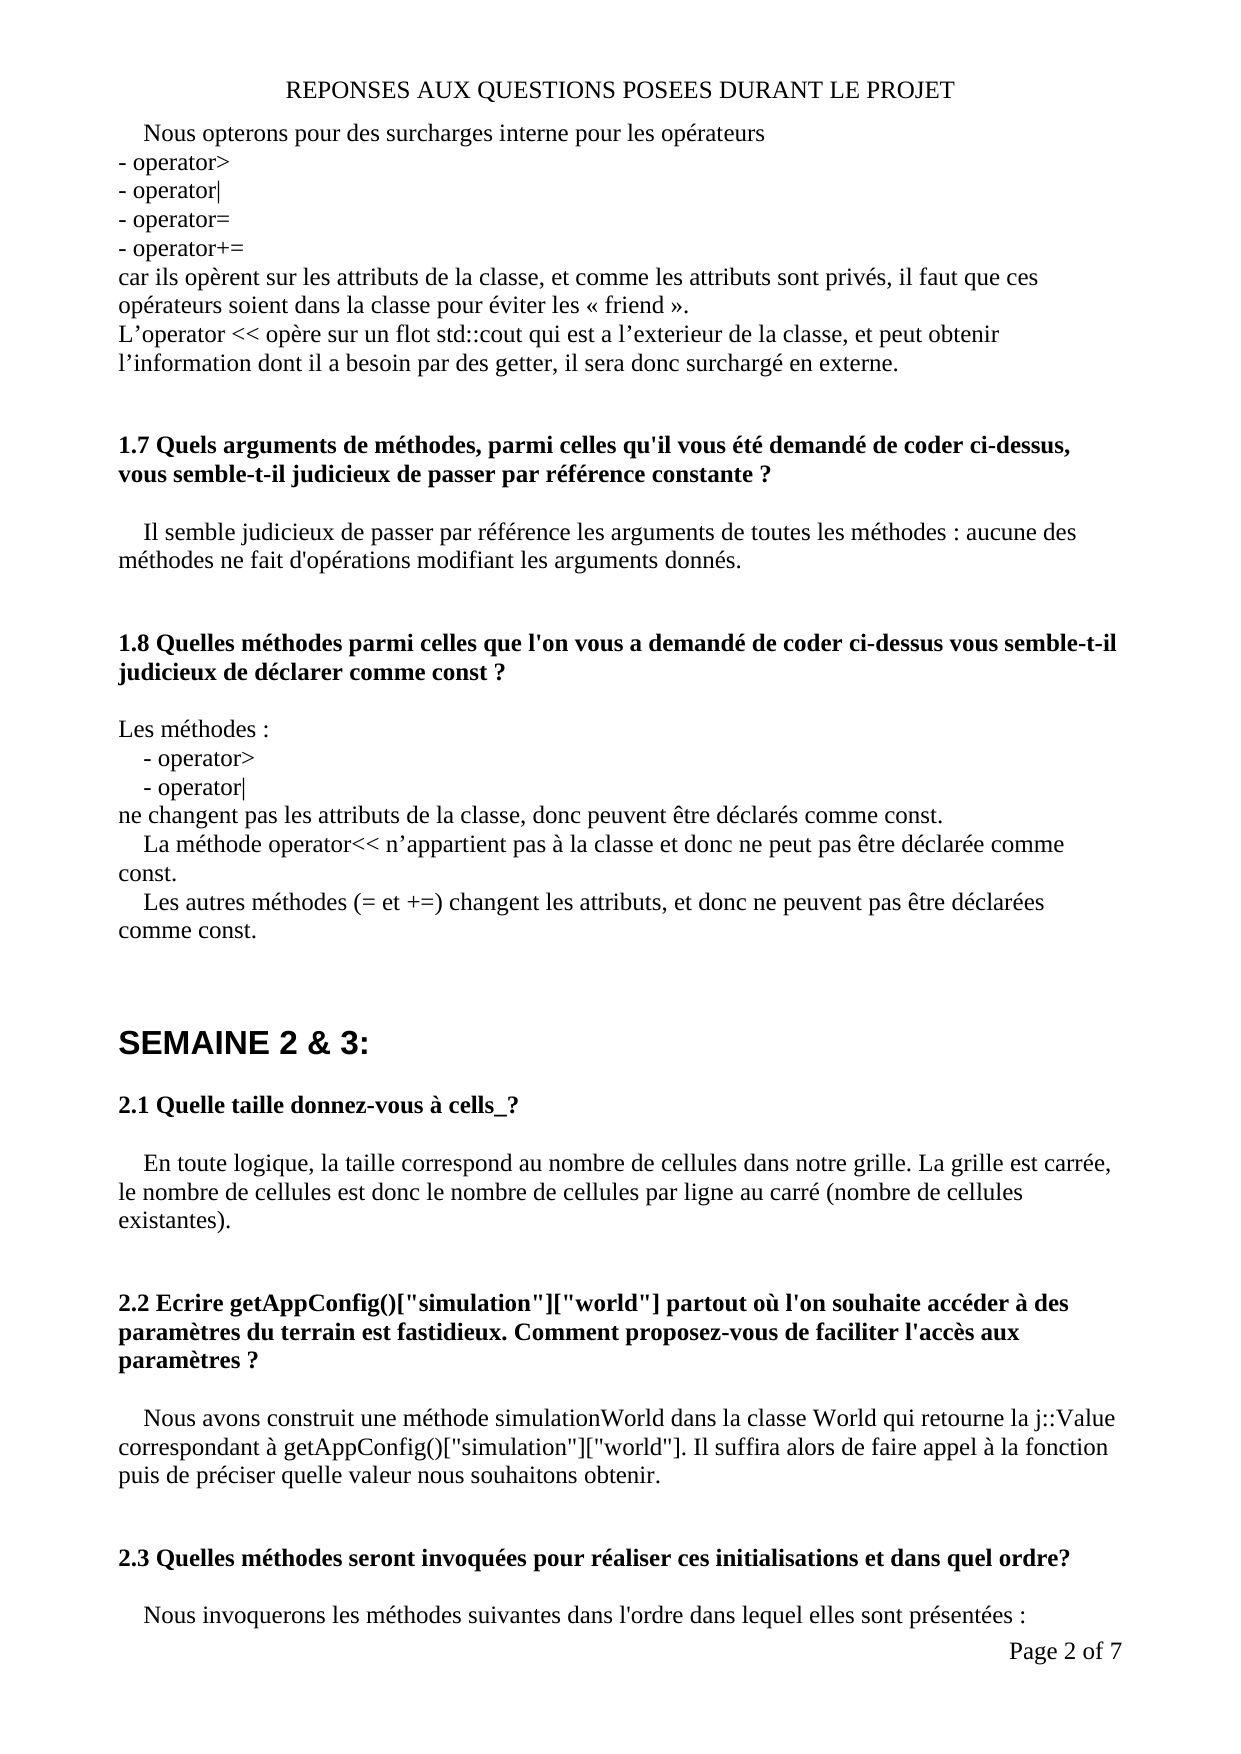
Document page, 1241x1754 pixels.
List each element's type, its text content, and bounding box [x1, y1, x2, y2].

text Les autres méthodes (= et +=) changent les attributs, et donc ne peuvent pas être déclarées comme const. [118, 887, 1122, 944]
text Nous opterons pour des surcharges interne pour les opérateurs [118, 118, 1122, 147]
text - operator> [118, 147, 1122, 176]
text L’operator << opère sur un flot std::cout qui est a l’exterieur de la classe, et peut obtenir l’information dont il a besoin par des getter, il sera donc surchargé en externe. [118, 319, 1122, 377]
text Les méthodes : [118, 714, 1122, 743]
text 1.7 Quels arguments de méthodes, parmi celles qu'il vous été demandé de coder ci-dessus, vous semble-t-il judicieux de passer par référence constante ? [118, 431, 1122, 488]
text 1.8 Quelles méthodes parmi celles que l'on vous a demandé de coder ci-dessus vous semble-t-il judicieux de déclarer comme const ? [118, 628, 1122, 686]
text Il semble judicieux de passer par référence les arguments de toutes les méthodes : aucune des méthodes ne fait d'opérations modifiant les arguments donnés. [118, 517, 1122, 574]
text 2.1 Quelle taille donnez-vous à cells_? [118, 1090, 1122, 1119]
text 2.2 Ecrire getAppConfig()["simulation"]["world"] partout où l'on souhaite accéder à des paramètres du terrain est fastidieux. Comment proposez-vous de faciliter l'accès aux paramètres ? [118, 1288, 1122, 1374]
subtitle SEMAINE 2 & 3: [118, 1023, 1122, 1062]
text car ils opèrent sur les attributs de la classe, et comme les attributs sont privés, il faut que ces opérateurs soient dans la classe pour éviter les « friend ». [118, 262, 1122, 319]
text Nous avons construit une méthode simulationWorld dans la classe World qui retourne la j::Value correspondant à getAppConfig()["simulation"]["world"]. Il suffira alors de faire appel à la fonction puis de préciser quelle valeur nous souhaitons obtenir. [118, 1403, 1122, 1489]
text Nous invoquerons les méthodes suivantes dans l'ordre dans lequel elles sont présentées : [118, 1600, 1122, 1629]
text La méthode operator<< n’appartient pas à la classe et donc ne peut pas être déclarée comme const. [118, 829, 1122, 887]
text - operator| [118, 176, 1122, 204]
text ne changent pas les attributs de la classe, donc peuvent être déclarés comme const. [118, 801, 1122, 829]
text - operator> [118, 743, 1122, 772]
text - operator= [118, 204, 1122, 233]
text - operator+= [118, 233, 1122, 262]
text 2.3 Quelles méthodes seront invoquées pour réaliser ces initialisations et dans quel ordre? [118, 1543, 1122, 1572]
text - operator| [118, 772, 1122, 801]
text En toute logique, la taille correspond au nombre de cellules dans notre grille. La grille est carrée, le nombre de cellules est donc le nombre de cellules par ligne au carré (nombre de cellules existantes). [118, 1148, 1122, 1234]
